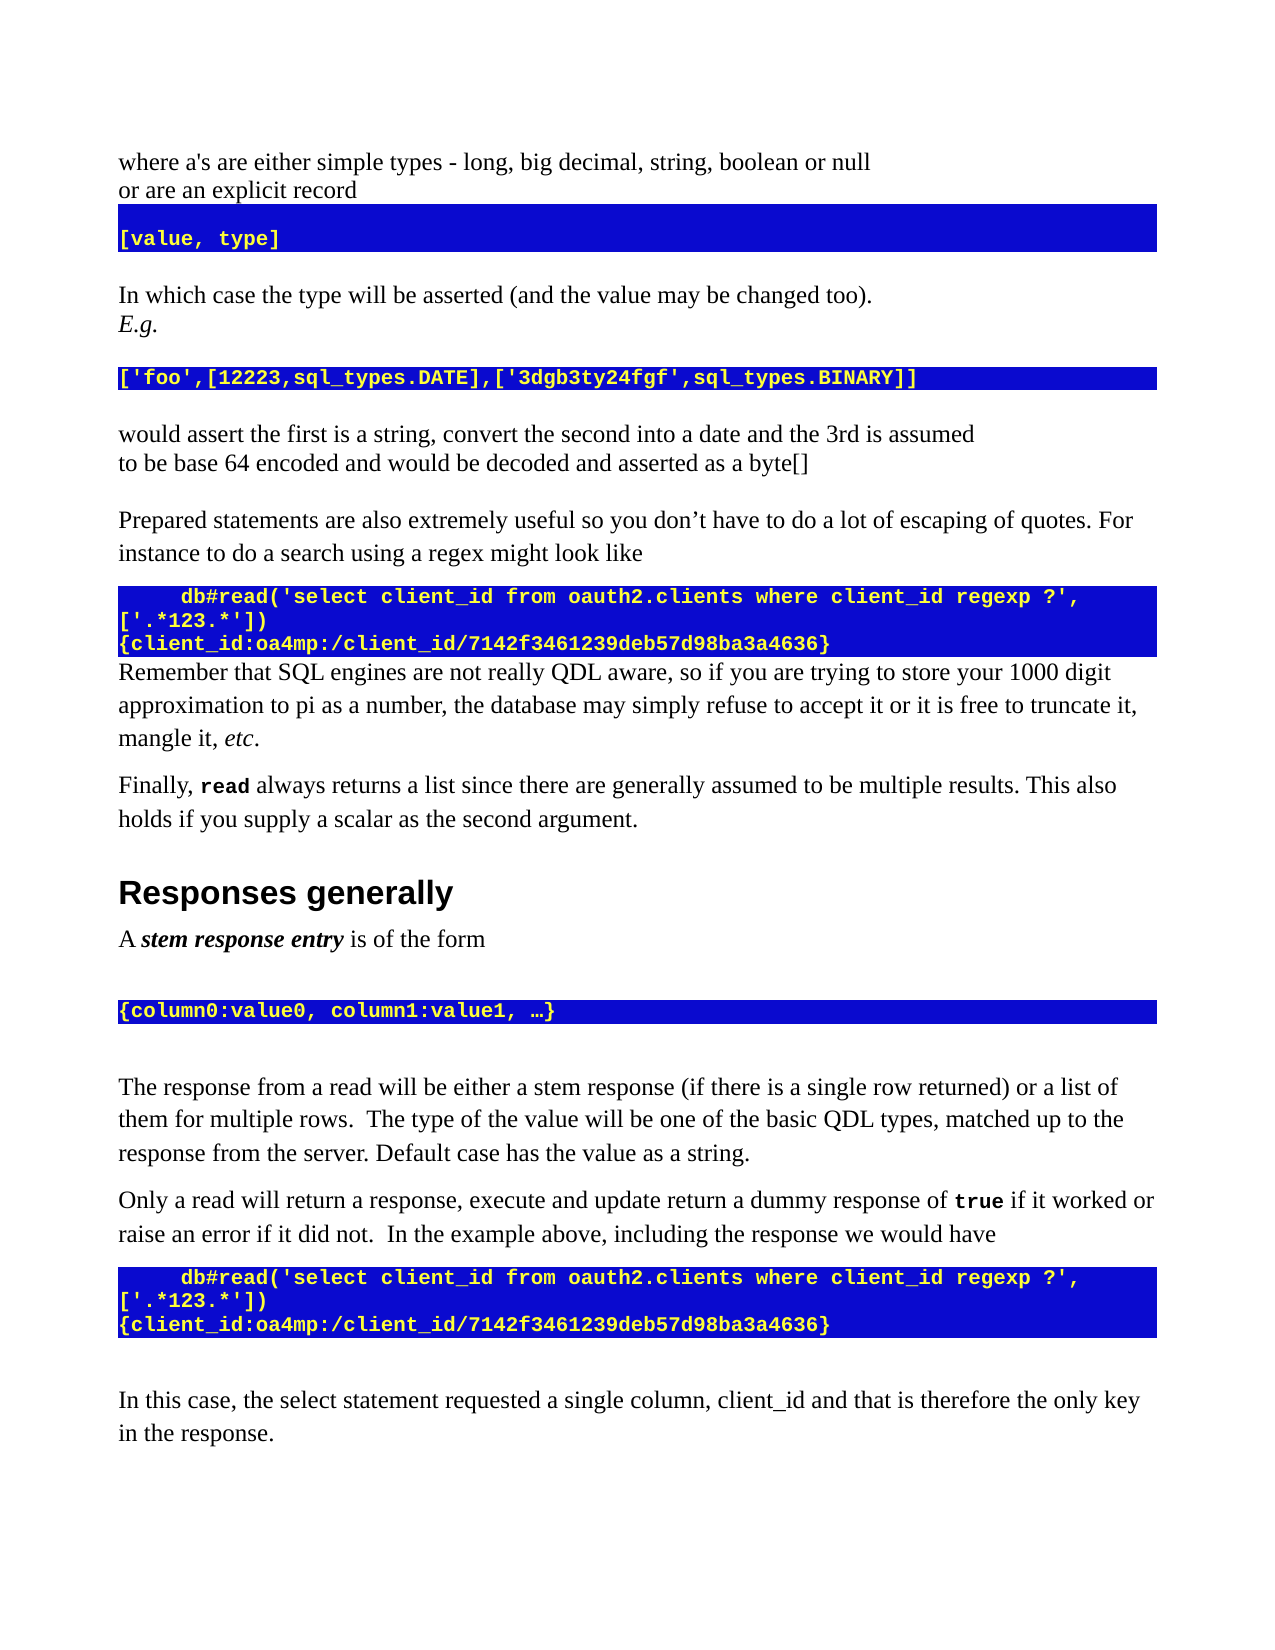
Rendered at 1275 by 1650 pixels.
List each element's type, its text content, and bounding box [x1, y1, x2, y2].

text ['foo',[12223,sql_types.DATE],['3dgb3ty24fgf',sql_types.BINARY]] [118, 367, 1157, 390]
text [value, type] [118, 204, 1157, 252]
text Prepared statements are also extremely useful so you don’t have to do a lot of escaping of quotes. For instance to do a search using a regex might look like [118, 505, 1157, 567]
text {client_id:oa4mp:/client_id/7142f3461239deb57d98ba3a4636} [118, 1314, 1157, 1338]
text In which case the type will be asserted (and the value may be changed too). E.g. [118, 252, 1157, 338]
text Remember that SQL engines are not really QDL aware, so if you are trying to store your 1000 digit approximation to pi as a number, the database may simply refuse to accept it or it is free to truncate it, mangle it, etc. [118, 657, 1157, 752]
text Finally, read always returns a list since there are generally assumed to be multiple results. This also holds if you supply a scalar as the second argument. [118, 771, 1157, 833]
text {client_id:oa4mp:/client_id/7142f3461239deb57d98ba3a4636} [118, 633, 1157, 657]
text where a's are either simple types - long, big decimal, string, boolean or null or are an explicit record [118, 118, 1157, 204]
text db#read('select client_id from oauth2.clients where client_id regexp ?', ['.*123.*']) [118, 586, 1157, 633]
text In this case, the select statement requested a single column, client_id and that is therefore the only key in the response. [118, 1385, 1157, 1447]
text The response from a read will be either a stem response (if there is a single row returned) or a list of them for multiple rows. The type of the value will be one of the basic QDL types, matched up to the response from the server. Default case has the value as a string. [118, 1072, 1157, 1166]
text would assert the first is a string, convert the second into a date and the 3rd is assumed to be base 64 encoded and would be decoded and asserted as a byte[] [118, 419, 1157, 477]
text db#read('select client_id from oauth2.clients where client_id regexp ?', ['.*123.*']) [118, 1267, 1157, 1314]
subtitle Responses generally [118, 873, 1157, 911]
text Only a read will return a response, execute and update return a dummy response of true if it worked or raise an error if it did not. In the example above, including the response we would have [118, 1185, 1157, 1248]
text A stem response entry is of the form [118, 924, 1157, 953]
text {column0:value0, column1:value1, …} [118, 1000, 1157, 1024]
